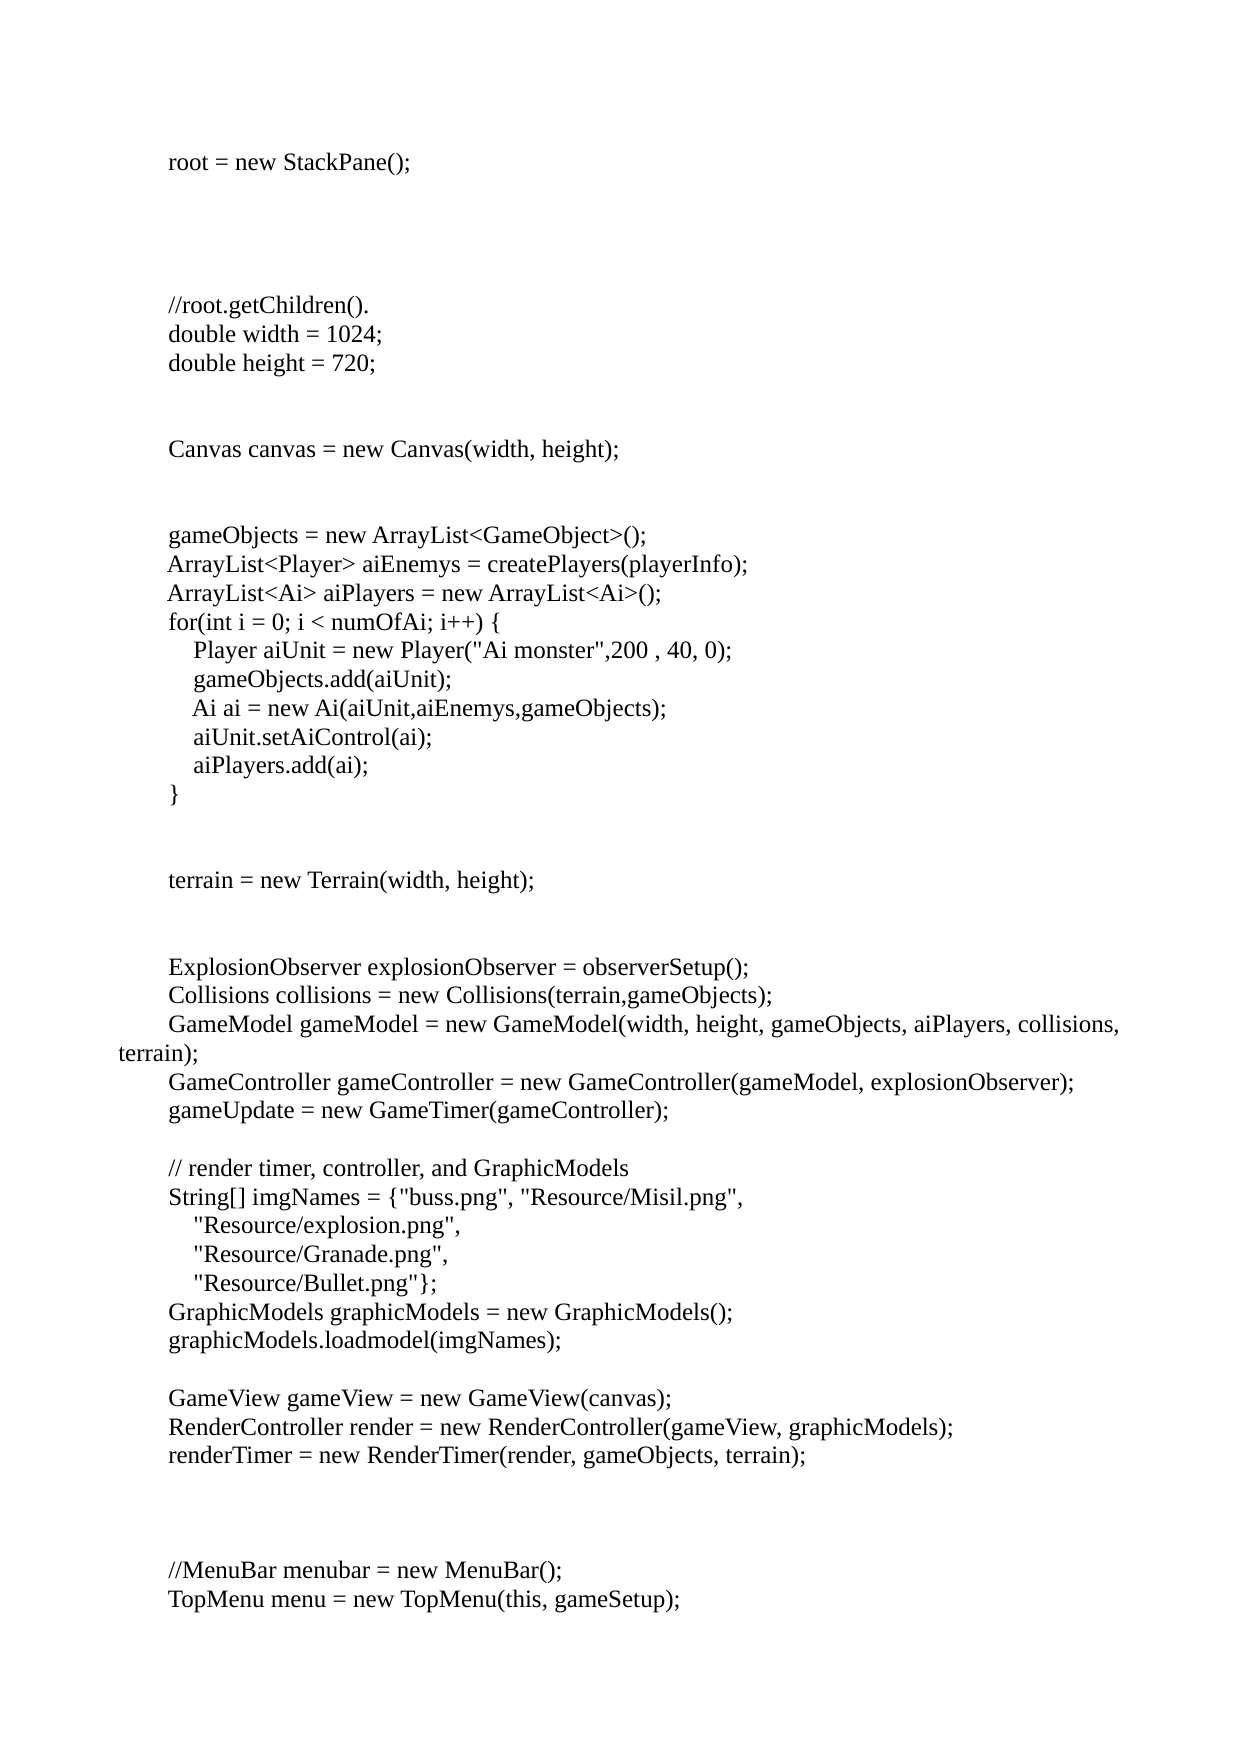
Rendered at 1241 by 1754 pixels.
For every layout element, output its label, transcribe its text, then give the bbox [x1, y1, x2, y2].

text } [118, 779, 1122, 808]
text Collisions collisions = new Collisions(terrain,gameObjects); [118, 981, 1122, 1009]
text GameController gameController = new GameController(gameModel, explosionObserver); [118, 1067, 1122, 1096]
text //root.getChildren(). [118, 291, 1122, 319]
text gameUpdate = new GameTimer(gameController); [118, 1096, 1122, 1124]
text ExplosionObserver explosionObserver = observerSetup(); [118, 952, 1122, 981]
text aiUnit.setAiControl(ai); [118, 722, 1122, 751]
text aiPlayers.add(ai); [118, 751, 1122, 779]
text double height = 720; [118, 348, 1122, 377]
text Ai ai = new Ai(aiUnit,aiEnemys,gameObjects); [118, 693, 1122, 722]
text Player aiUnit = new Player("Ai monster",200 , 40, 0); [118, 636, 1122, 664]
text renderTimer = new RenderTimer(render, gameObjects, terrain); [118, 1441, 1122, 1469]
text "Resource/explosion.png", [118, 1211, 1122, 1239]
text gameObjects = new ArrayList<GameObject>(); [118, 521, 1122, 549]
text ArrayList<Ai> aiPlayers = new ArrayList<Ai>(); [118, 578, 1122, 607]
text GraphicModels graphicModels = new GraphicModels(); [118, 1297, 1122, 1326]
text "Resource/Granade.png", [118, 1239, 1122, 1268]
text root = new StackPane(); [118, 147, 1122, 176]
text String[] imgNames = {"buss.png", "Resource/Misil.png", [118, 1182, 1122, 1211]
text GameView gameView = new GameView(canvas); [118, 1383, 1122, 1412]
text Canvas canvas = new Canvas(width, height); [118, 434, 1122, 463]
text ArrayList<Player> aiEnemys = createPlayers(playerInfo); [118, 549, 1122, 578]
text for(int i = 0; i < numOfAi; i++) { [118, 607, 1122, 636]
text "Resource/Bullet.png"}; [118, 1268, 1122, 1297]
text terrain = new Terrain(width, height); [118, 866, 1122, 894]
text GameModel gameModel = new GameModel(width, height, gameObjects, aiPlayers, collisions, terrain); [118, 1009, 1122, 1067]
text RenderController render = new RenderController(gameView, graphicModels); [118, 1412, 1122, 1441]
text double width = 1024; [118, 319, 1122, 348]
text graphicModels.loadmodel(imgNames); [118, 1326, 1122, 1354]
text // render timer, controller, and GraphicModels [118, 1153, 1122, 1182]
text //MenuBar menubar = new MenuBar(); [118, 1556, 1122, 1584]
text gameObjects.add(aiUnit); [118, 664, 1122, 693]
text TopMenu menu = new TopMenu(this, gameSetup); [118, 1584, 1122, 1613]
